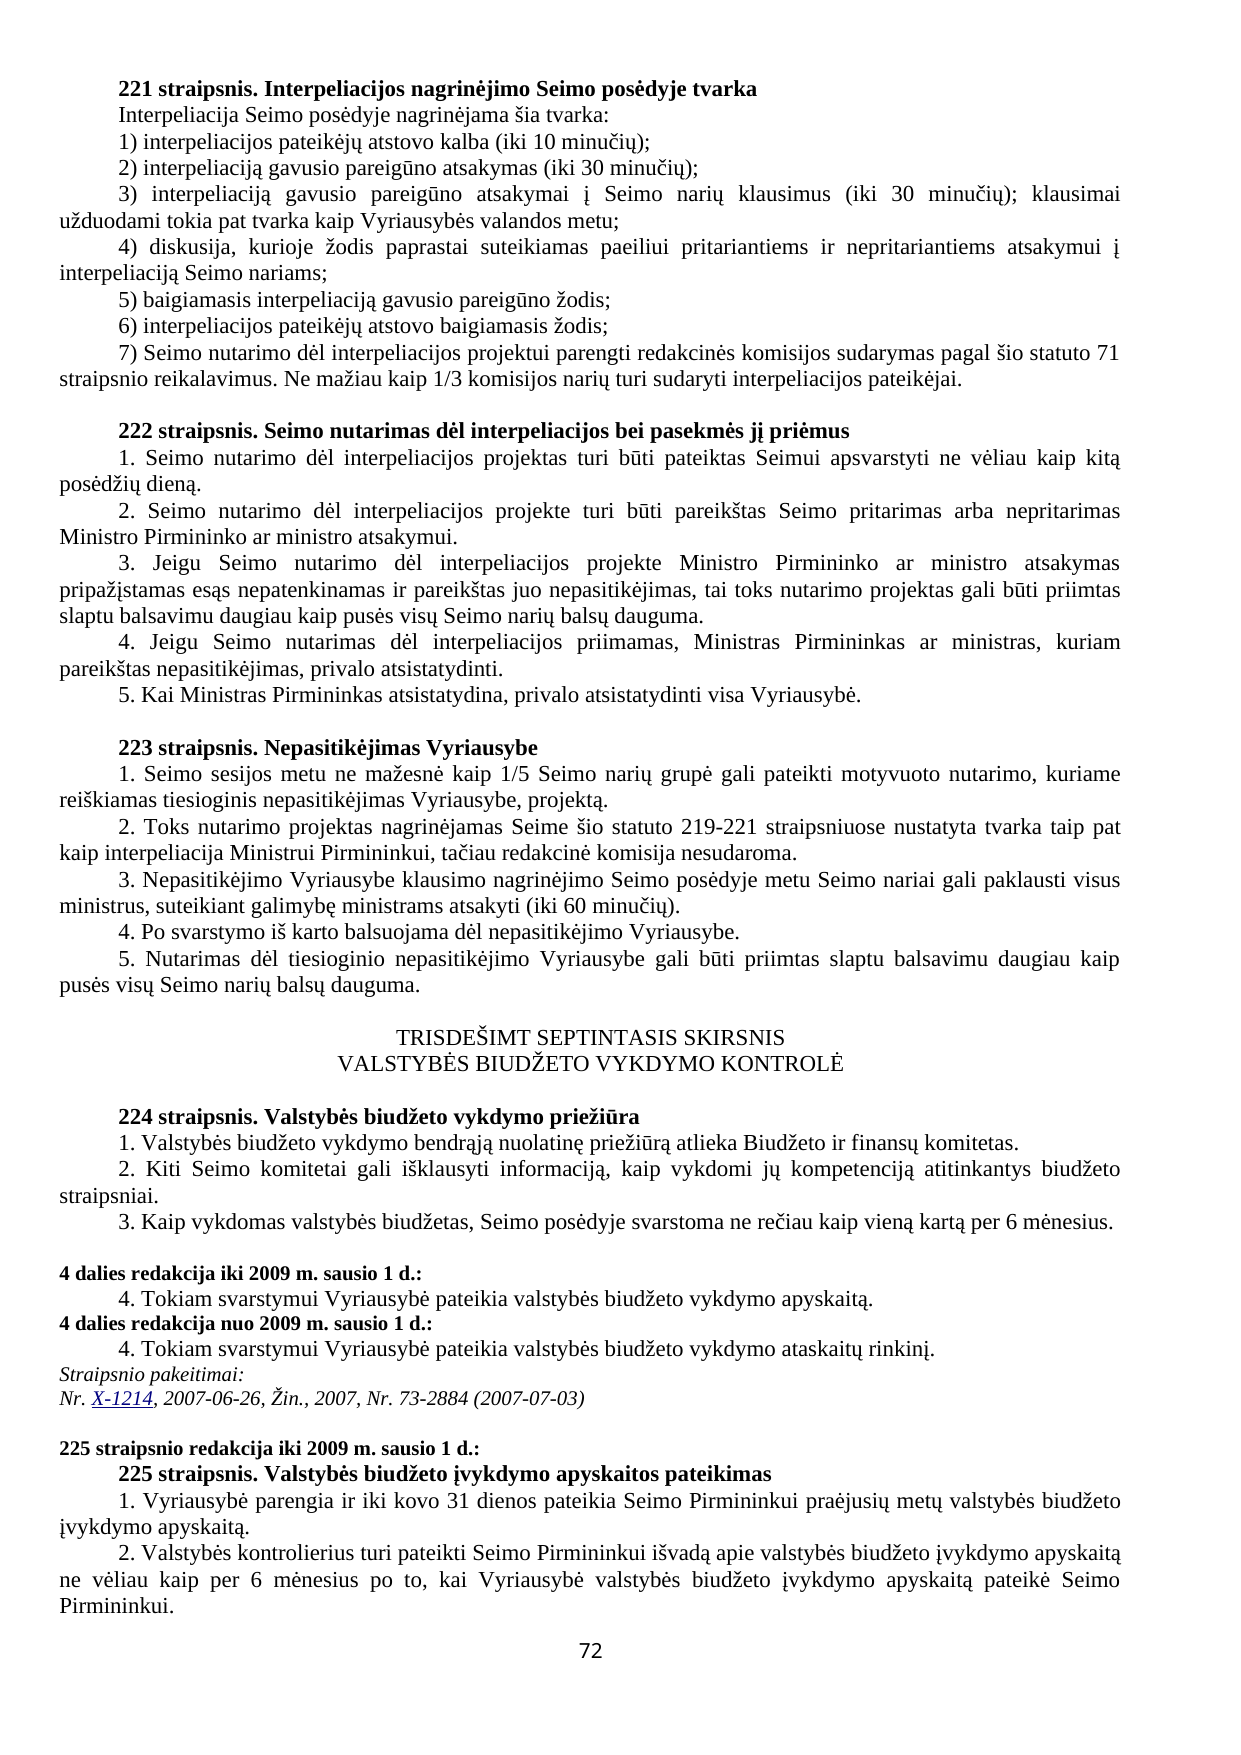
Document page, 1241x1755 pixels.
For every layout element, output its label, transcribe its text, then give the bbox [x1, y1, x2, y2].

text Straipsnio pakeitimai: [59, 1362, 1122, 1386]
text 2. Valstybės kontrolierius turi pateikti Seimo Pirmininkui išvadą apie valstybės biudžeto įvykdymo apyskaitą ne vėliau kaip per 6 mėnesius po to, kai Vyriausybė valstybės biudžeto įvykdymo apyskaitą pateikė Seimo Pirmininkui. [59, 1539, 1122, 1618]
text 2. Seimo nutarimo dėl interpeliacijos projekte turi būti pareikštas Seimo pritarimas arba nepritarimas Ministro Pirmininko ar ministro atsakymui. [59, 497, 1122, 549]
text 222 straipsnis. Seimo nutarimas dėl interpeliacijos bei pasekmės jį priėmus [59, 418, 1122, 444]
text TRISDEŠIMT SEPTINTASIS SKIRSNIS [59, 1024, 1122, 1050]
text 2. Kiti Seimo komitetai gali išklausyti informaciją, kaip vykdomi jų kompetenciją atitinkantys biudžeto straipsniai. [59, 1156, 1122, 1208]
text VALSTYBĖS BIUDŽETO VYKDYMO KONTROLĖ [59, 1050, 1122, 1076]
text 4. Po svarstymo iš karto balsuojama dėl nepasitikėjimo Vyriausybe. [59, 918, 1122, 945]
text Interpeliacija Seimo posėdyje nagrinėjama šia tvarka: [59, 101, 1122, 128]
text 4 dalies redakcija iki 2009 m. sausio 1 d.: [59, 1261, 1122, 1285]
text 3. Kaip vykdomas valstybės biudžetas, Seimo posėdyje svarstoma ne rečiau kaip vieną kartą per 6 mėnesius. [59, 1208, 1122, 1234]
text 1. Seimo nutarimo dėl interpeliacijos projektas turi būti pateiktas Seimui apsvarstyti ne vėliau kaip kitą posėdžių dieną. [59, 444, 1122, 497]
text 6) interpeliacijos pateikėjų atstovo baigiamasis žodis; [59, 312, 1122, 338]
text 2) interpeliaciją gavusio pareigūno atsakymas (iki 30 minučių); [59, 154, 1122, 180]
text 3) interpeliaciją gavusio pareigūno atsakymai į Seimo narių klausimus (iki 30 minučių); klausimai užduodami tokia pat tvarka kaip Vyriausybės valandos metu; [59, 180, 1122, 233]
text 1. Valstybės biudžeto vykdymo bendrąją nuolatinę priežiūrą atlieka Biudžeto ir finansų komitetas. [59, 1129, 1122, 1156]
text 5) baigiamasis interpeliaciją gavusio pareigūno žodis; [59, 286, 1122, 312]
text 1) interpeliacijos pateikėjų atstovo kalba (iki 10 minučių); [59, 128, 1122, 154]
text Nr. X-1214, 2007-06-26, Žin., 2007, Nr. 73-2884 (2007-07-03) [59, 1386, 1122, 1410]
text 223 straipsnis. Nepasitikėjimas Vyriausybe [59, 734, 1122, 760]
text 1. Vyriausybė parengia ir iki kovo 31 dienos pateikia Seimo Pirmininkui praėjusių metų valstybės biudžeto įvykdymo apyskaitą. [59, 1487, 1122, 1539]
text 4) diskusija, kurioje žodis paprastai suteikiamas paeiliui pritariantiems ir nepritariantiems atsakymui į interpeliaciją Seimo nariams; [59, 233, 1122, 286]
text 3. Nepasitikėjimo Vyriausybe klausimo nagrinėjimo Seimo posėdyje metu Seimo nariai gali paklausti visus ministrus, suteikiant galimybę ministrams atsakyti (iki 60 minučių). [59, 866, 1122, 918]
text 225 straipsnio redakcija iki 2009 m. sausio 1 d.: [59, 1436, 1122, 1460]
text 4 dalies redakcija nuo 2009 m. sausio 1 d.: [59, 1311, 1122, 1335]
text 4. Tokiam svarstymui Vyriausybė pateikia valstybės biudžeto vykdymo apyskaitą. [59, 1285, 1122, 1311]
text 221 straipsnis. Interpeliacijos nagrinėjimo Seimo posėdyje tvarka [59, 75, 1122, 101]
text 7) Seimo nutarimo dėl interpeliacijos projektui parengti redakcinės komisijos sudarymas pagal šio statuto 71 straipsnio reikalavimus. Ne mažiau kaip 1/3 komisijos narių turi sudaryti interpeliacijos pateikėjai. [59, 338, 1122, 391]
text 4. Tokiam svarstymui Vyriausybė pateikia valstybės biudžeto vykdymo ataskaitų rinkinį. [59, 1335, 1122, 1362]
text 224 straipsnis. Valstybės biudžeto vykdymo priežiūra [59, 1103, 1122, 1129]
text 225 straipsnis. Valstybės biudžeto įvykdymo apyskaitos pateikimas [59, 1460, 1122, 1487]
text 5. Kai Ministras Pirmininkas atsistatydina, privalo atsistatydinti visa Vyriausybė. [59, 681, 1122, 707]
text 3. Jeigu Seimo nutarimo dėl interpeliacijos projekte Ministro Pirmininko ar ministro atsakymas pripažįstamas esąs nepatenkinamas ir pareikštas juo nepasitikėjimas, tai toks nutarimo projektas gali būti priimtas slaptu balsavimu daugiau kaip pusės visų Seimo narių balsų dauguma. [59, 549, 1122, 628]
text 2. Toks nutarimo projektas nagrinėjamas Seime šio statuto 219-221 straipsniuose nustatyta tvarka taip pat kaip interpeliacija Ministrui Pirmininkui, tačiau redakcinė komisija nesudaroma. [59, 813, 1122, 866]
text 5. Nutarimas dėl tiesioginio nepasitikėjimo Vyriausybe gali būti priimtas slaptu balsavimu daugiau kaip pusės visų Seimo narių balsų dauguma. [59, 945, 1122, 997]
text 1. Seimo sesijos metu ne mažesnė kaip 1/5 Seimo narių grupė gali pateikti motyvuoto nutarimo, kuriame reiškiamas tiesioginis nepasitikėjimas Vyriausybe, projektą. [59, 760, 1122, 813]
text 4. Jeigu Seimo nutarimas dėl interpeliacijos priimamas, Ministras Pirmininkas ar ministras, kuriam pareikštas nepasitikėjimas, privalo atsistatydinti. [59, 628, 1122, 681]
